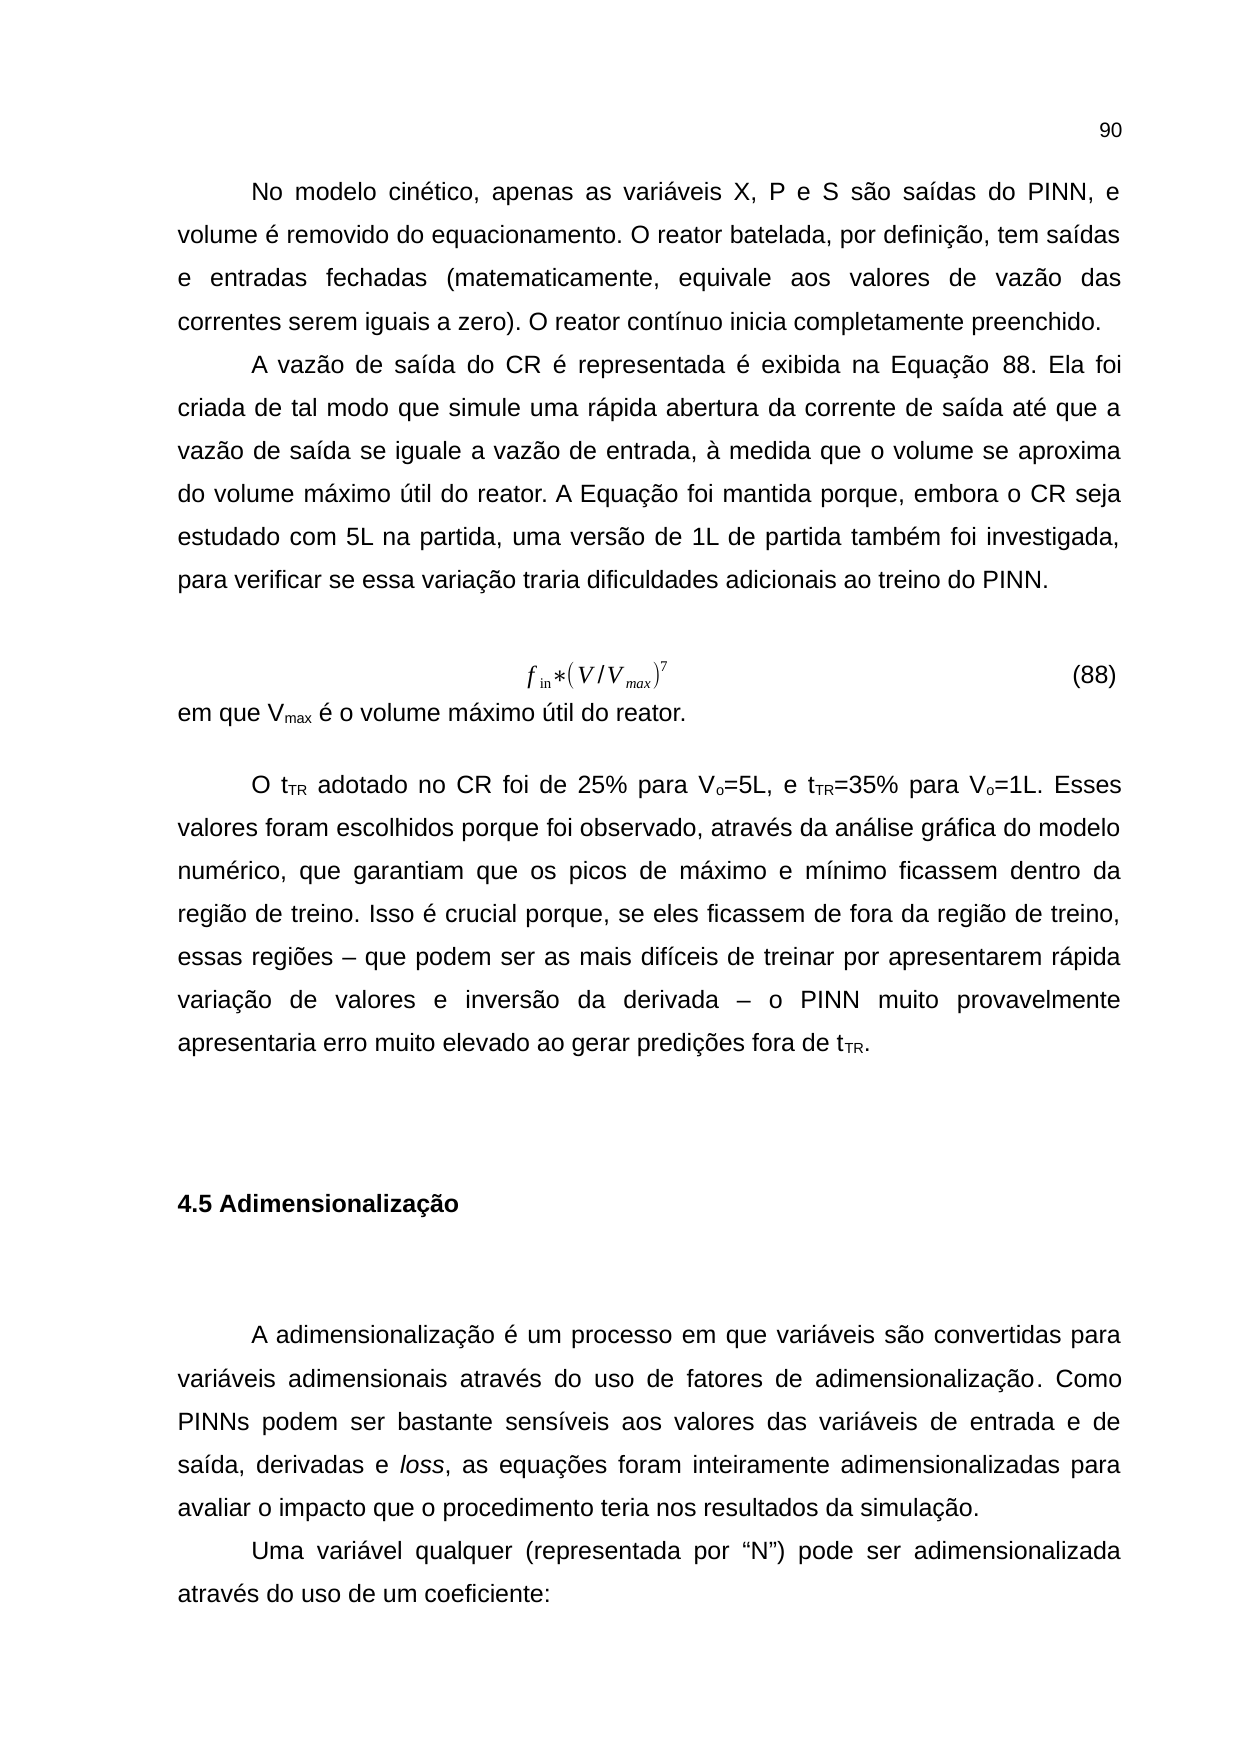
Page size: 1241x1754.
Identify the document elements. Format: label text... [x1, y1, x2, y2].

table_header [177, 651, 1017, 698]
text Uma variável qualquer (representada por “N”) pode ser adimensionalizada através do uso de um coeficiente: [177, 1536, 1122, 1608]
subtitle Adimensionalização [177, 1189, 1122, 1218]
text A adimensionalização é um processo em que variáveis são convertidas para variáveis adimensionais através do uso de fatores de adimensionalização. Como PINNs podem ser bastante sensíveis aos valores das variáveis de entrada e de saída, derivadas e loss, as equações foram inteiramente adimensionalizadas para avaliar o impacto que o procedimento teria nos resultados da simulação. [177, 1321, 1122, 1522]
table_header (88) [1017, 651, 1122, 698]
text A vazão de saída do CR é representada é exibida na Equação 88. Ela foi criada de tal modo que simule uma rápida abertura da corrente de saída até que a vazão de saída se iguale a vazão de entrada, à medida que o volume se aproxima do volume máximo útil do reator. A Equação foi mantida porque, embora o CR seja estudado com 5L na partida, uma versão de 1L de partida também foi investigada, para verificar se essa variação traria dificuldades adicionais ao treino do PINN. [177, 349, 1122, 594]
text O tTR adotado no CR foi de 25% para Vo=5L, e tTR=35% para Vo=1L. Esses valores foram escolhidos porque foi observado, através da análise gráfica do modelo numérico, que garantiam que os picos de máximo e mínimo ficassem dentro da região de treino. Isso é crucial porque, se eles ficassem de fora da região de treino, essas regiões – que podem ser as mais difíceis de treinar por apresentarem rápida variação de valores e inversão da derivada – o PINN muito provavelmente apresentaria erro muito elevado ao gerar predições fora de tTR. [177, 770, 1122, 1057]
text em que Vmax é o volume máximo útil do reator. [177, 698, 1122, 727]
text No modelo cinético, apenas as variáveis X, P e S são saídas do PINN, e volume é removido do equacionamento. O reator batelada, por definição, tem saídas e entradas fechadas (matematicamente, equivale aos valores de vazão das correntes serem iguais a zero). O reator contínuo inicia completamente preenchido. [177, 177, 1122, 335]
